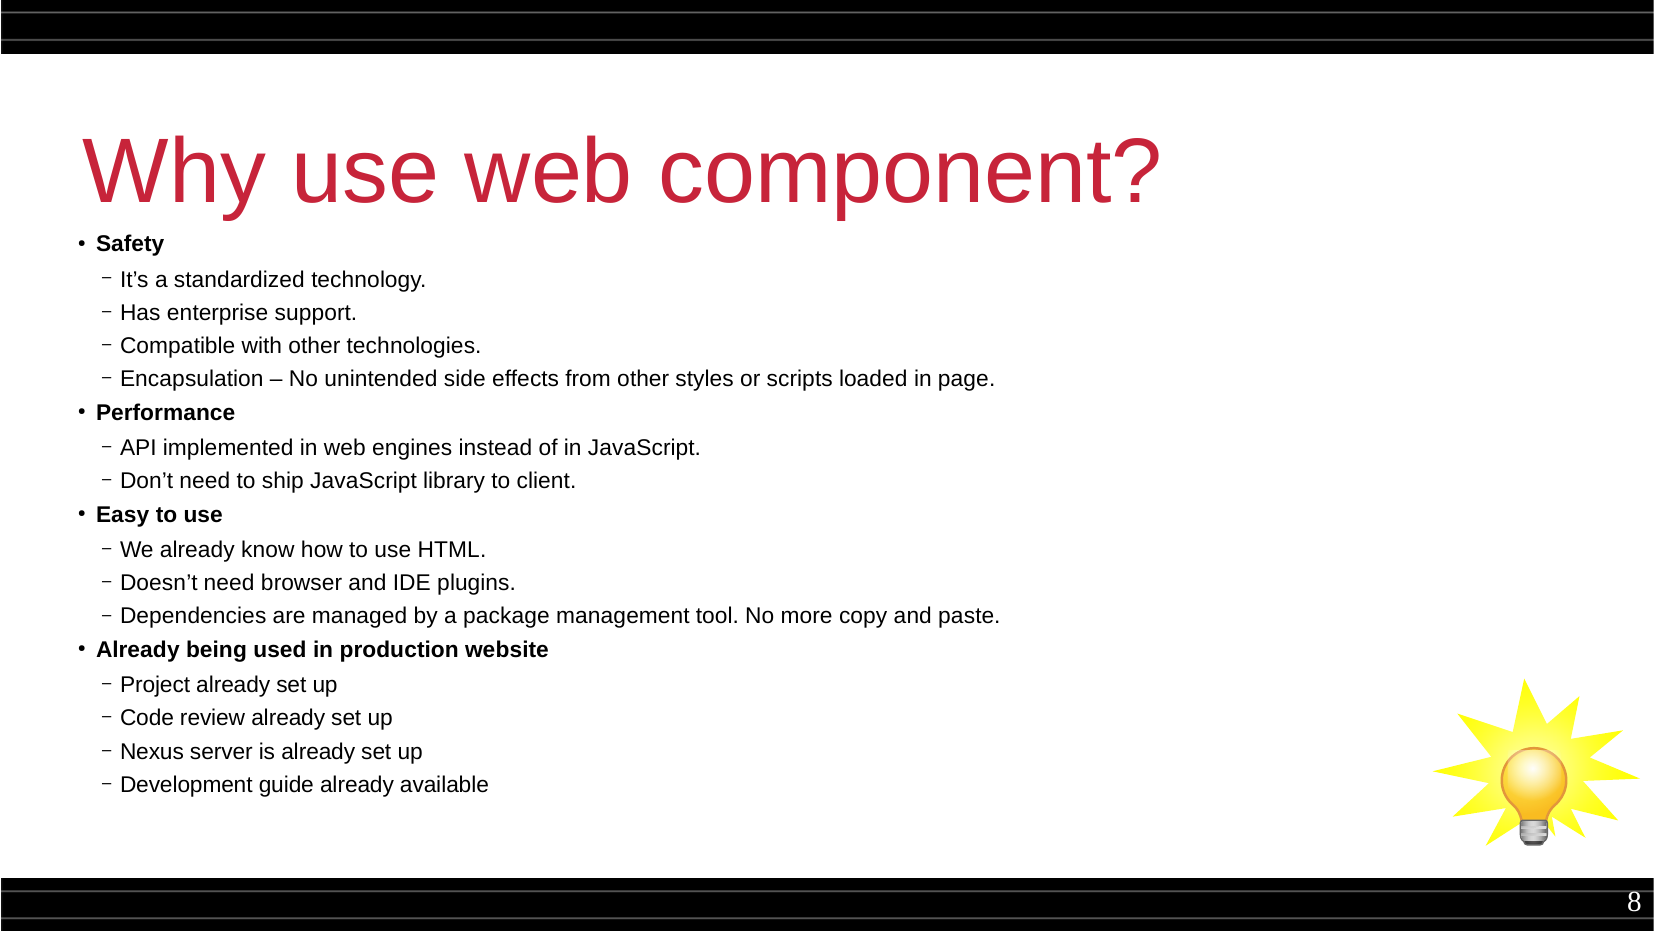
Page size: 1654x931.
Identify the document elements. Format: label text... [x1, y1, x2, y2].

title Why use web component? [82, 92, 1571, 249]
picture [1, 645, 1654, 931]
list Safety It’s a standardized technology. Has enterprise support. Compatible with other technologies. Encapsulation – No unintended side effects from other styles or scripts loaded in page. Performance API implemented in web engines instead of in JavaScript. Don’t need to ship JavaScript library to client. Easy to use We already know how to use HTML. Doesn’t need browser and IDE plugins. Dependencies are managed by a package management tool. No more copy and paste. Already being used in production website Project already set up Code review already set up Nexus server is already set up Development guide already available [71, 231, 1561, 811]
picture [1, 0, 1654, 54]
